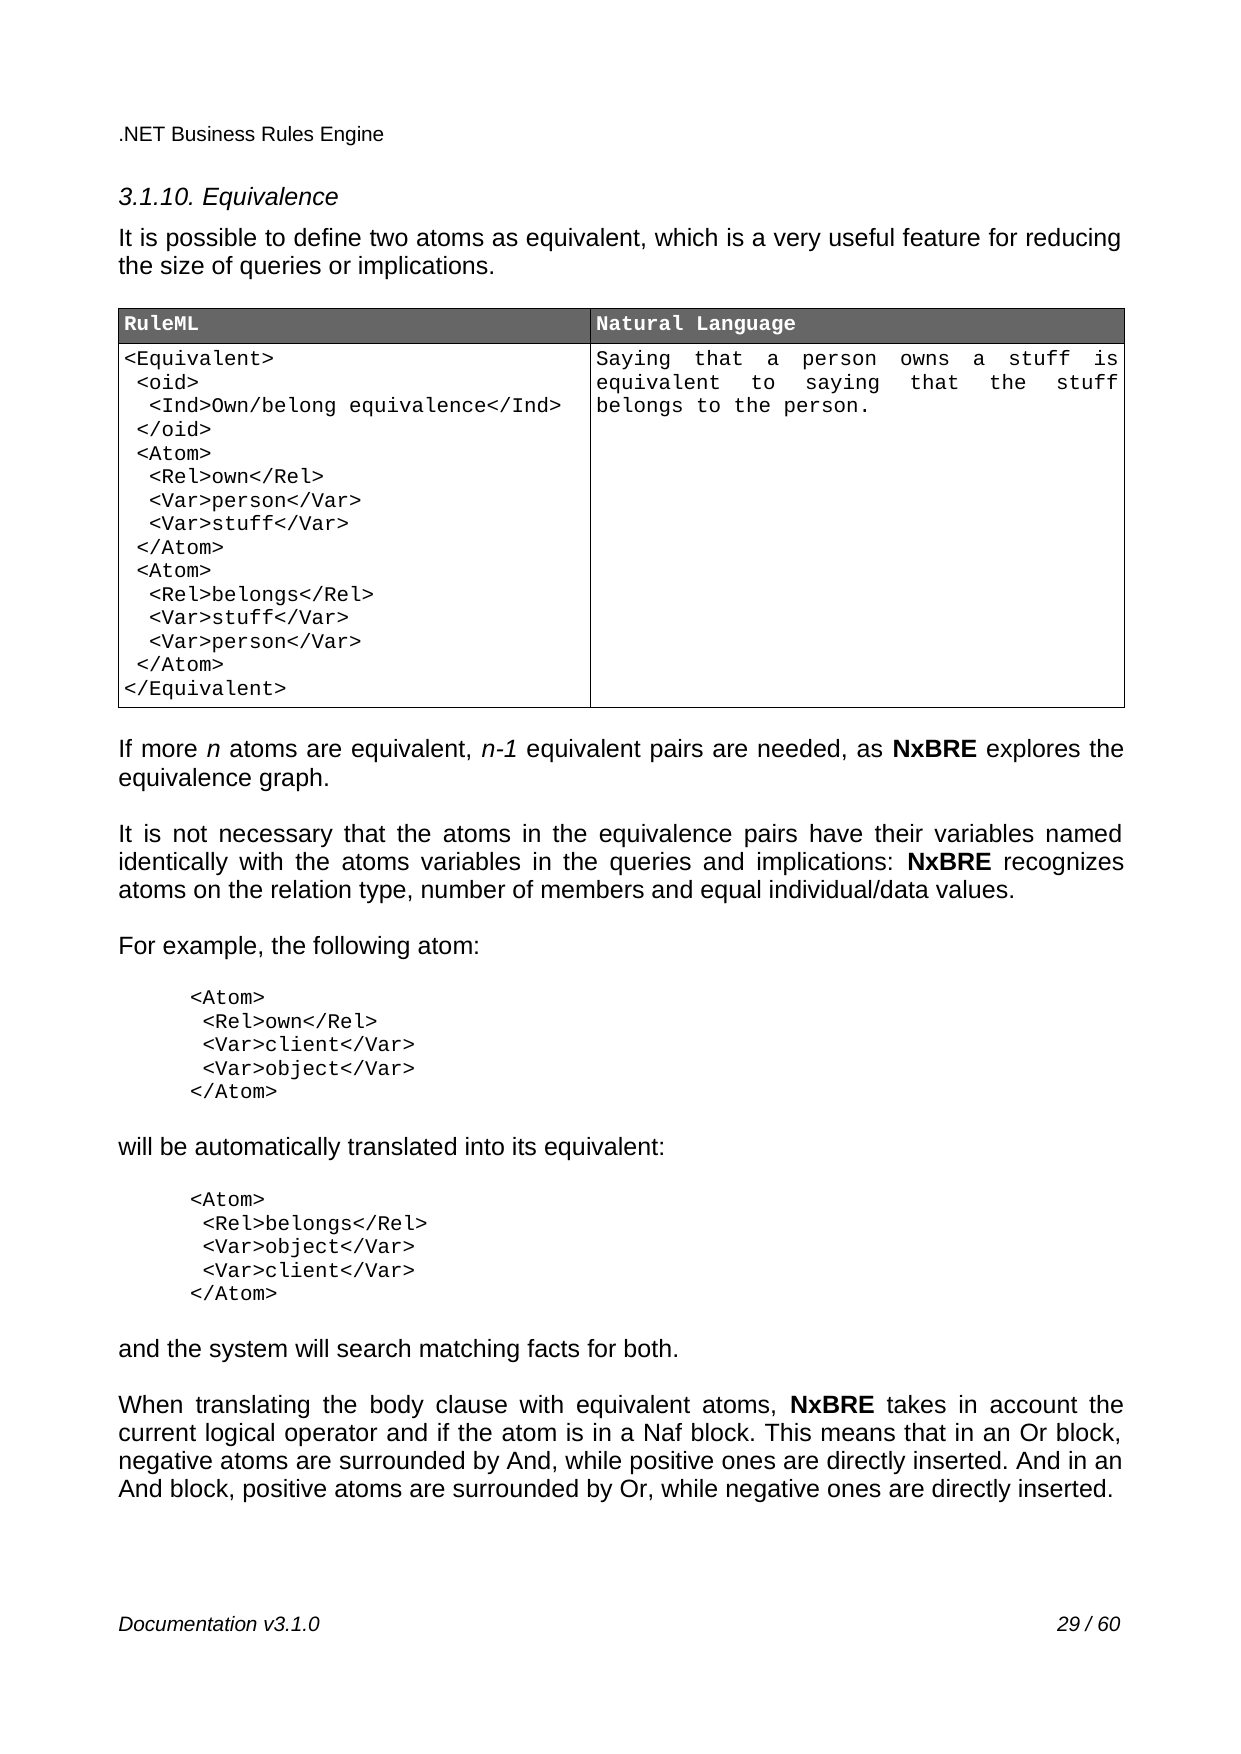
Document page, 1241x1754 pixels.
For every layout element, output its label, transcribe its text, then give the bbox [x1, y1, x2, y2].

text <Atom> [177, 1189, 1124, 1213]
text </Atom> [177, 1082, 1124, 1105]
text For example, the following atom: [118, 931, 1124, 959]
text <Var>object</Var> [177, 1058, 1124, 1082]
text and the system will search matching facts for both. [118, 1335, 1124, 1363]
text <Rel>belongs</Rel> [177, 1213, 1124, 1236]
text will be automatically translated into its equivalent: [118, 1133, 1124, 1161]
text If more n atoms are equivalent, n-1 equivalent pairs are needed, as NxBRE explores the equivalence graph. [118, 735, 1124, 791]
text <Var>client</Var> [177, 1260, 1124, 1283]
text <Atom> [177, 987, 1124, 1011]
text <Var>object</Var> [177, 1236, 1124, 1260]
table_header Natural Language [591, 309, 1124, 343]
table_header RuleML [119, 309, 590, 343]
text <Rel>own</Rel> [177, 1011, 1124, 1034]
table_cell <Equivalent> <oid> <Ind>Own/belong equivalence</Ind> </oid> <Atom> <Rel>own</Rel> <Var>person</Var> <Var>stuff</Var> </Atom> <Atom> <Rel>belongs</Rel> <Var>stuff</Var> <Var>person</Var> </Atom> </Equivalent> [119, 344, 590, 707]
text It is not necessary that the atoms in the equivalence pairs have their variables named identically with the atoms variables in the queries and implications: NxBRE recognizes atoms on the relation type, number of members and equal individual/data values. [118, 819, 1124, 903]
text When translating the body clause with equivalent atoms, NxBRE takes in account the current logical operator and if the atom is in a Naf block. This means that in an Or block, negative atoms are surrounded by And, while positive ones are directly inserted. And in an And block, positive atoms are surrounded by Or, while negative ones are directly inserted. [118, 1391, 1124, 1503]
text </Atom> [177, 1283, 1124, 1307]
table_cell Saying that a person owns a stuff is equivalent to saying that the stuff belongs to the person. [591, 344, 1124, 707]
text It is possible to define two atoms as equivalent, which is a very useful feature for reducing the size of queries or implications. [118, 223, 1124, 279]
text <Var>client</Var> [177, 1034, 1124, 1058]
subtitle Equivalence [118, 183, 1124, 211]
